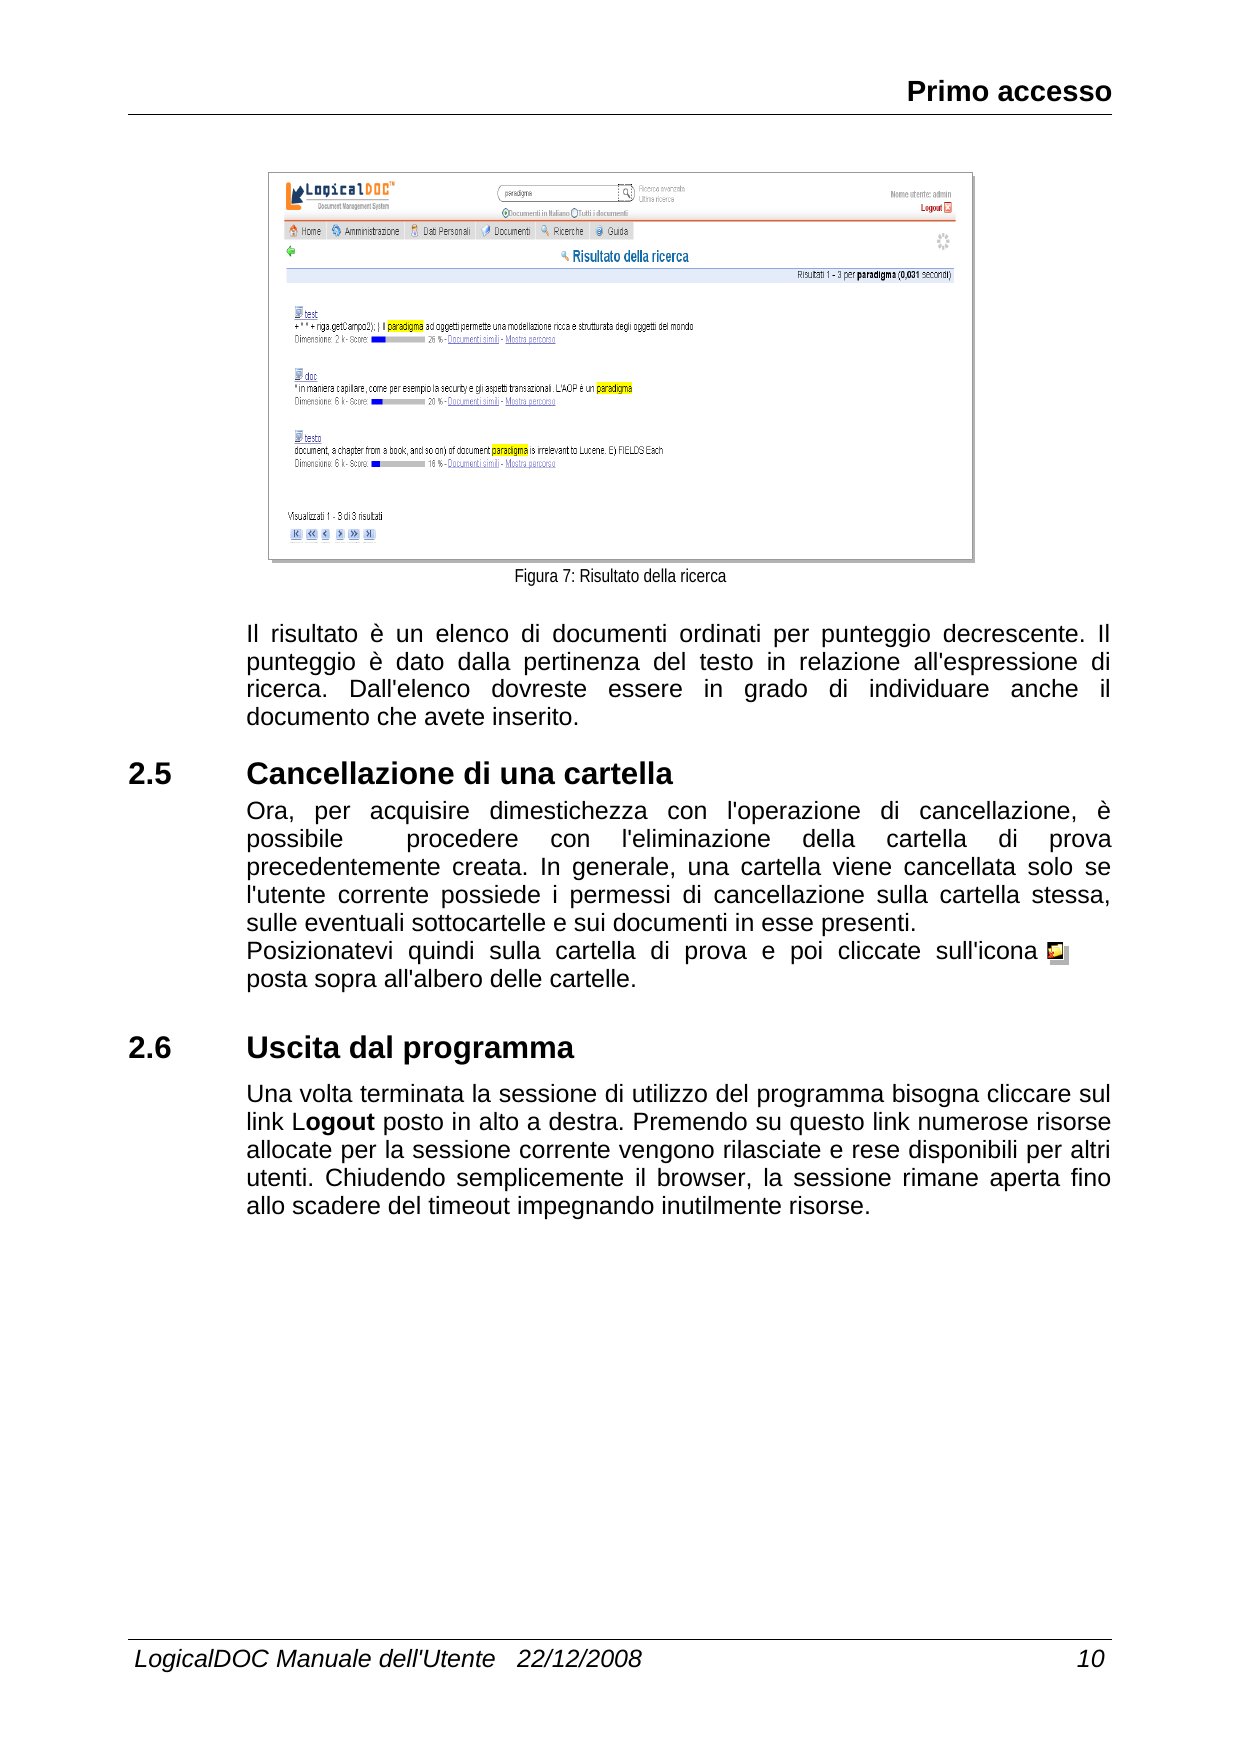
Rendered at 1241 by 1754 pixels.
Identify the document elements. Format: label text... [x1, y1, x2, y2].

subtitle Uscita dal programma [128, 1030, 1112, 1065]
picture [1047, 942, 1063, 959]
subtitle Cancellazione di una cartella [128, 756, 1112, 791]
text Il risultato è un elenco di documenti ordinati per punteggio decrescente. Il punteggio è dato dalla pertinenza del testo in relazione all'espressione di ricerca. Dall'elenco dovreste essere in grado di individuare anche il documento che avete inserito. [246, 150, 1112, 731]
text Figura 7: Risultato della ricerca [268, 560, 973, 586]
text Ora, per acquisire dimestichezza con l'operazione di cancellazione, è possibile procedere con l'eliminazione della cartella di prova precedentemente creata. In generale, una cartella viene cancellata solo se l'utente corrente possiede i permessi di cancellazione sulla cartella stessa, sulle eventuali sottocartelle e sui documenti in esse presenti. [246, 797, 1112, 937]
text Una volta terminata la sessione di utilizzo del programma bisogna cliccare sul link Logout posto in alto a destra. Premendo su questo link numerose risorse allocate per la sessione corrente vengono rilasciate e rese disponibili per altri utenti. Chiudendo semplicemente il browser, la sessione rimane aperta fino allo scadere del timeout impegnando inutilmente risorse. [246, 1080, 1112, 1220]
picture [284, 180, 956, 550]
text Posizionatevi quindi sulla cartella di prova e poi cliccate sull'icona posta sopra all'albero delle cartelle. [246, 937, 1112, 993]
